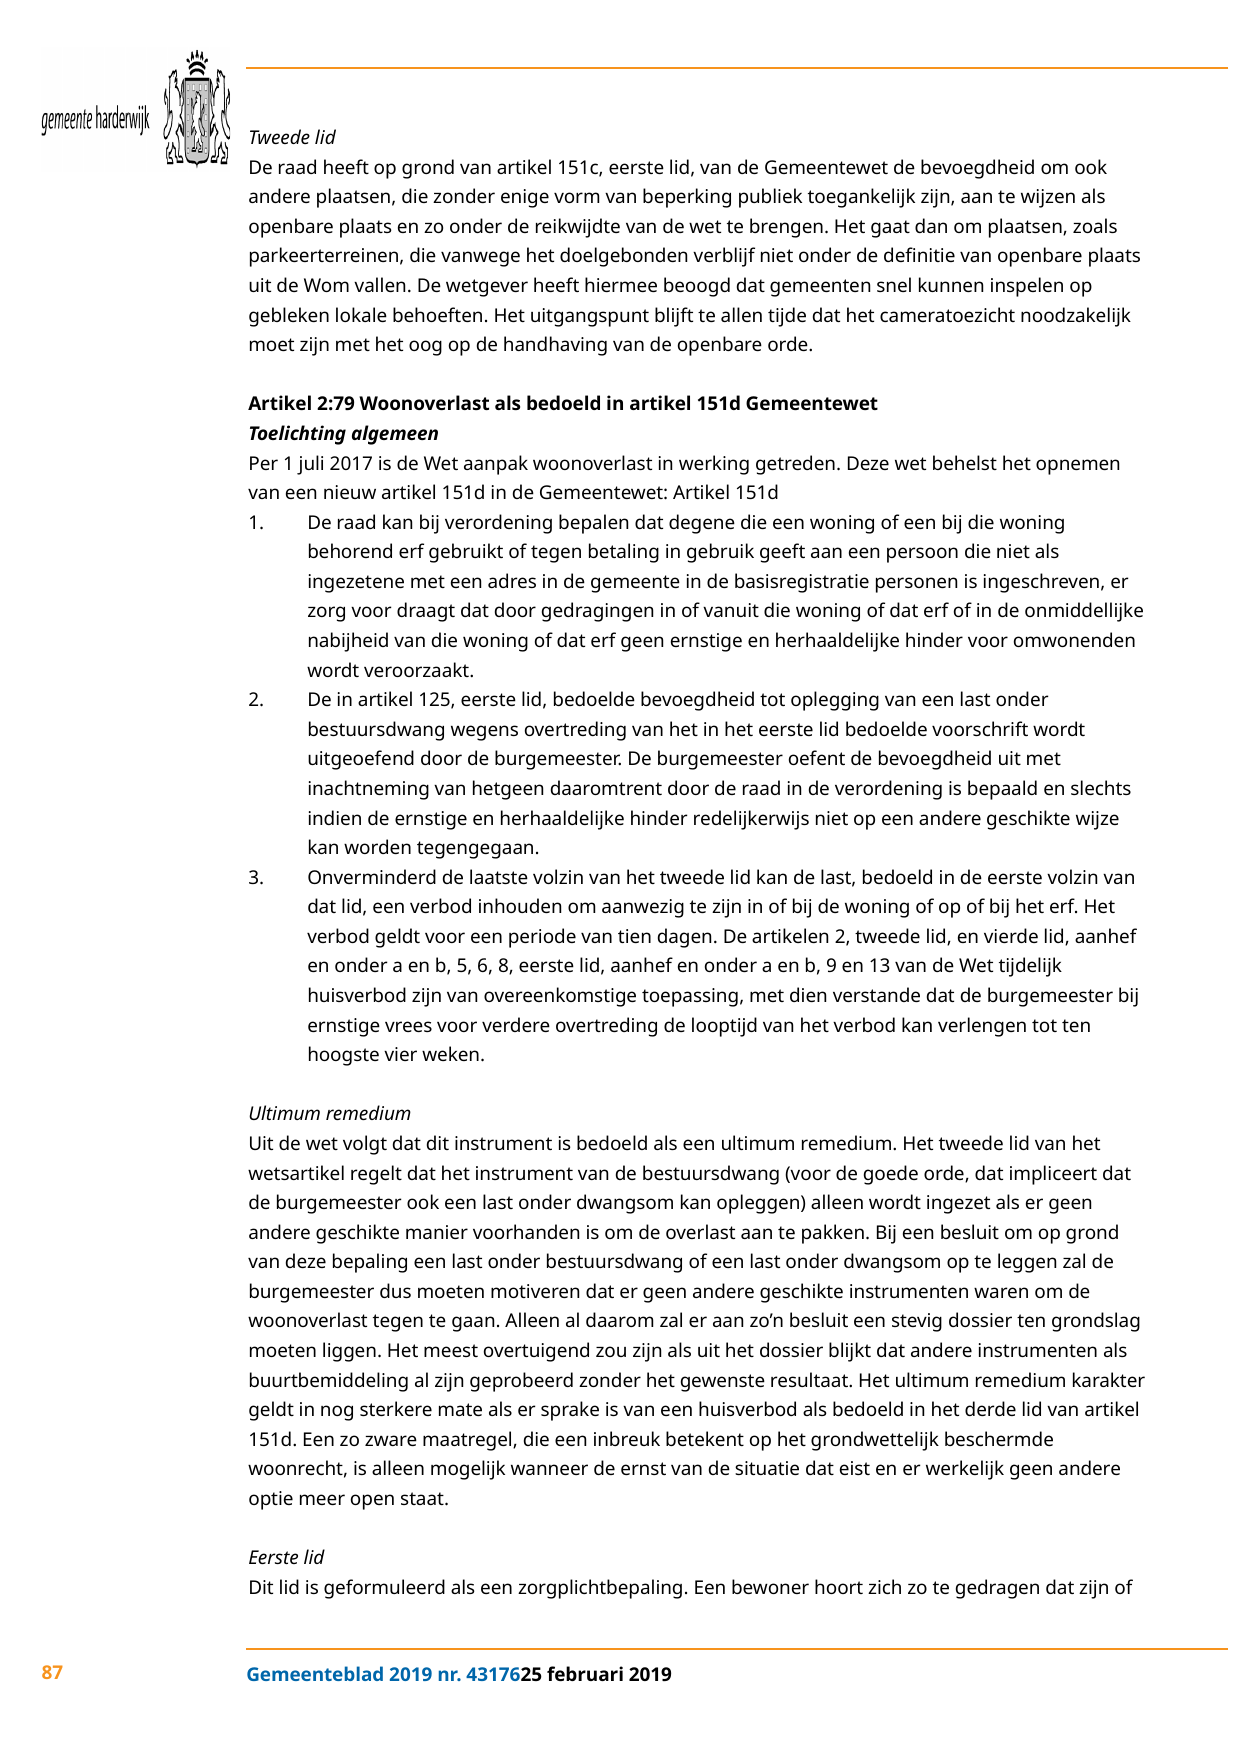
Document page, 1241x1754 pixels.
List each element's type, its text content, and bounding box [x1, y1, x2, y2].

list Onverminderd de laatste volzin van het tweede lid kan de last, bedoeld in de eerste volzin van dat lid, een verbod inhouden om aanwezig te zijn in of bij de woning of op of bij het erf. Het verbod geldt voor een periode van tien dagen. De artikelen 2, tweede lid, en vierde lid, aanhef en onder a en b, 5, 6, 8, eerste lid, aanhef en onder a en b, 9 en 13 van de Wet tijdelijk huisverbod zijn van overeenkomstige toepassing, met dien verstande dat de burgemeester bij ernstige vrees voor verdere overtreding de looptijd van het verbod kan verlengen tot ten hoogste vier weken. [248, 864, 1152, 1067]
list De in artikel 125, eerste lid, bedoelde bevoegdheid tot oplegging van een last onder bestuursdwang wegens overtreding van het in het eerste lid bedoelde voorschrift wordt uitgeoefend door de burgemeester. De burgemeester oefent de bevoegdheid uit met inachtneming van hetgeen daaromtrent door de raad in de verordening is bepaald en slechts indien de ernstige en herhaaldelijke hinder redelijkerwijs niet op een andere geschikte wijze kan worden tegengegaan. [248, 686, 1152, 860]
text Artikel 2:79 Woonoverlast als bedoeld in artikel 151d Gemeentewet [248, 391, 1152, 416]
picture [41, 47, 231, 172]
text Ultimum remedium [248, 1101, 1152, 1126]
text Uit de wet volgt dat dit instrument is bedoeld als een ultimum remedium. Het tweede lid van het wetsartikel regelt dat het instrument van de bestuursdwang (voor de goede orde, dat impliceert dat de burgemeester ook een last onder dwangsom kan opleggen) alleen wordt ingezet als er geen andere geschikte manier voorhanden is om de overlast aan te pakken. Bij een besluit om op grond van deze bepaling een last onder bestuursdwang of een last onder dwangsom op te leggen zal de burgemeester dus moeten motiveren dat er geen andere geschikte instrumenten waren om de woonoverlast tegen te gaan. Alleen al daarom zal er aan zo’n besluit een stevig dossier ten grondslag moeten liggen. Het meest overtuigend zou zijn als uit het dossier blijkt dat andere instrumenten als buurtbemiddeling al zijn geprobeerd zonder het gewenste resultaat. Het ultimum remedium karakter geldt in nog sterkere mate als er sprake is van een huisverbod als bedoeld in het derde lid van artikel 151d. Een zo zware maatregel, die een inbreuk betekent op het grondwettelijk beschermde woonrecht, is alleen mogelijk wanneer de ernst van de situatie dat eist en er werkelijk geen andere optie meer open staat. [248, 1130, 1152, 1511]
text Tweede lid [248, 124, 1152, 150]
list De raad kan bij verordening bepalen dat degene die een woning of een bij die woning behorend erf gebruikt of tegen betaling in gebruik geeft aan een persoon die niet als ingezetene met een adres in de gemeente in de basisregistratie personen is ingeschreven, er zorg voor draagt dat door gedragingen in of vanuit die woning of dat erf of in de onmiddellijke nabijheid van die woning of dat erf geen ernstige en herhaaldelijke hinder voor omwonenden wordt veroorzaakt. [248, 509, 1152, 683]
text Eerste lid [248, 1544, 1152, 1570]
text Per 1 juli 2017 is de Wet aanpak woonoverlast in werking getreden. Deze wet behelst het opnemen van een nieuw artikel 151d in de Gemeentewet: Artikel 151d [248, 450, 1152, 505]
text Toelichting algemeen [248, 420, 1152, 446]
text Dit lid is geformuleerd als een zorgplichtbepaling. Een bewoner hoort zich zo te gedragen dat zijn of [248, 1574, 1152, 1600]
text De raad heeft op grond van artikel 151c, eerste lid, van de Gemeentewet de bevoegdheid om ook andere plaatsen, die zonder enige vorm van beperking publiek toegankelijk zijn, aan te wijzen als openbare plaats en zo onder de reikwijdte van de wet te brengen. Het gaat dan om plaatsen, zoals parkeerterreinen, die vanwege het doelgebonden verblijf niet onder de definitie van openbare plaats uit de Wom vallen. De wetgever heeft hiermee beoogd dat gemeenten snel kunnen inspelen op gebleken lokale behoeften. Het uitgangspunt blijft te allen tijde dat het cameratoezicht noodzakelijk moet zijn met het oog op de handhaving van de openbare orde. [248, 154, 1152, 357]
